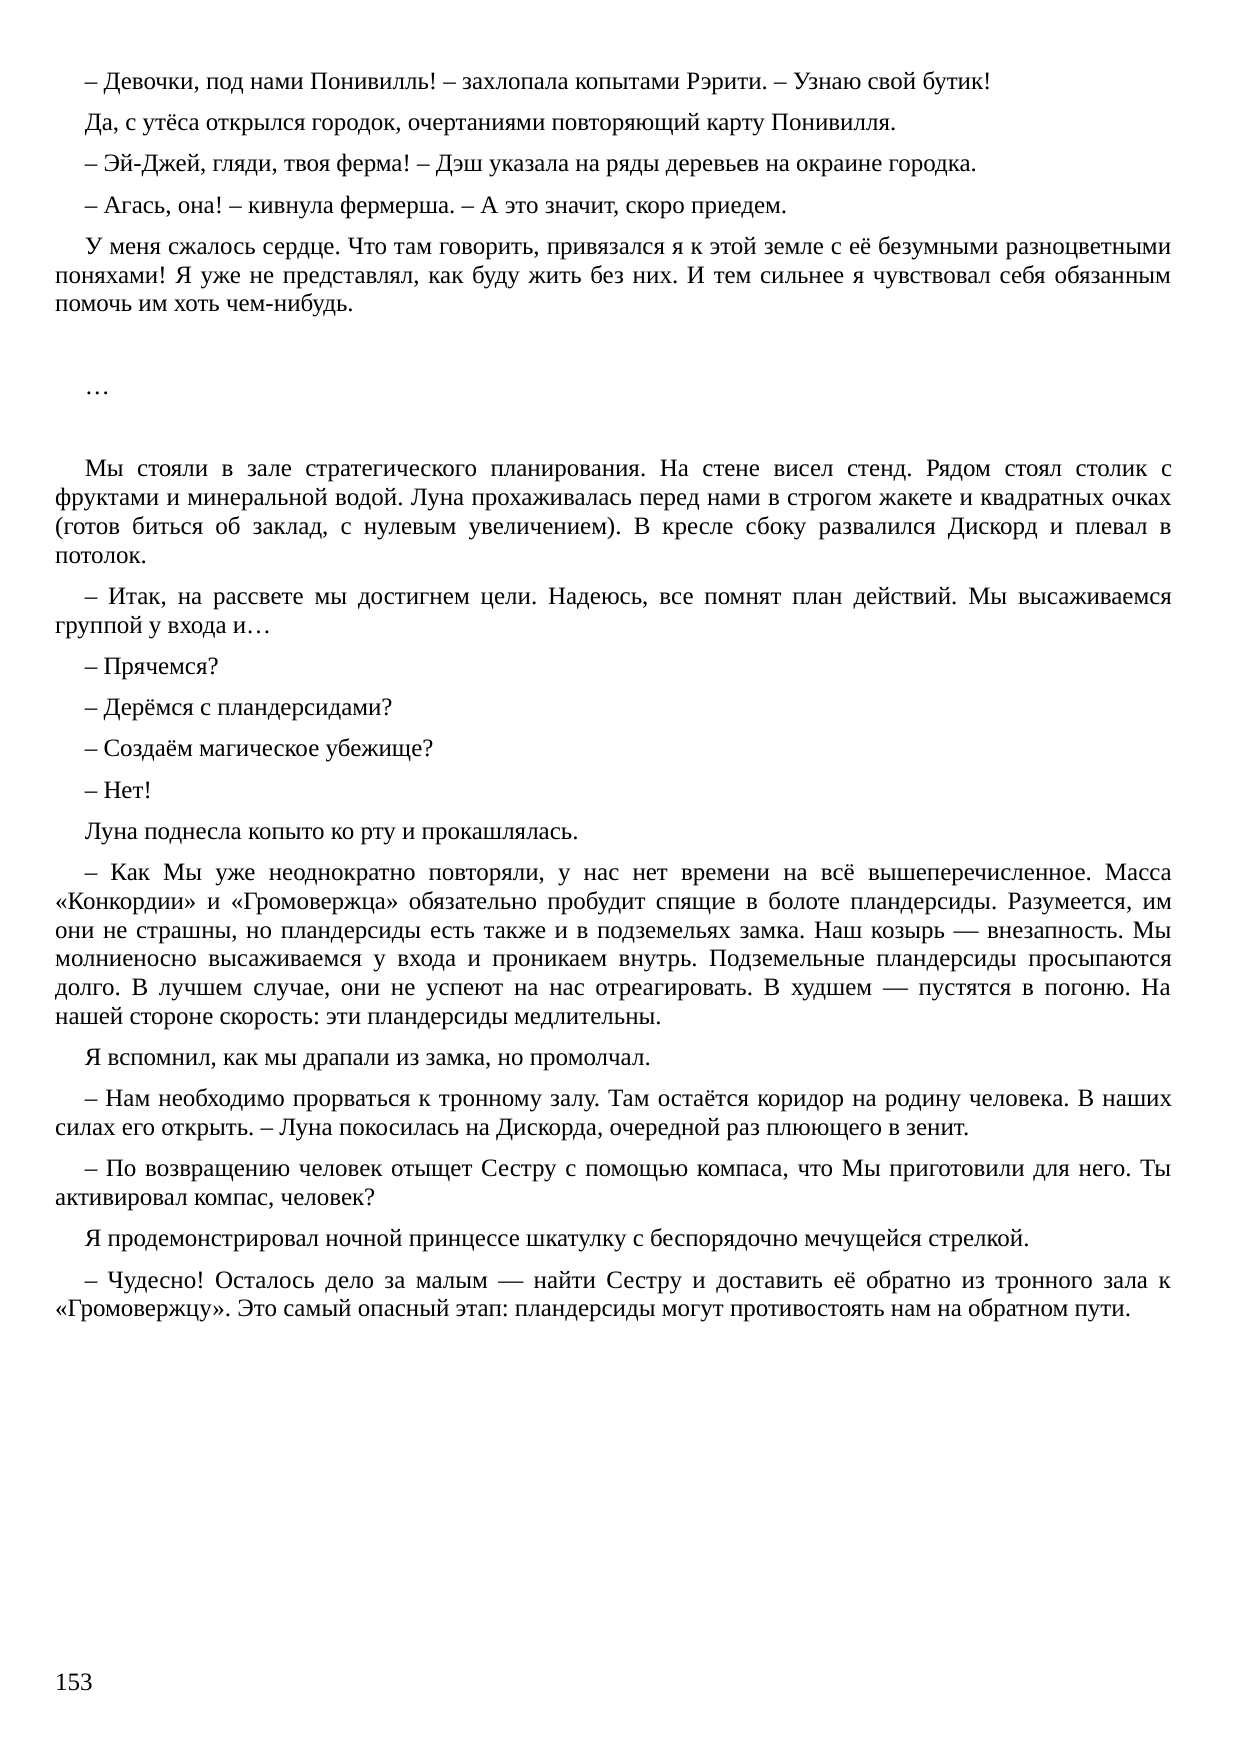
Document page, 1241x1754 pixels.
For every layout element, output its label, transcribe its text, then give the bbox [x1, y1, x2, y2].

text – Агась, она! – кивнула фермерша. – А это значит, скоро приедем. [55, 190, 1173, 218]
text Мы стояли в зале стратегического планирования. На стене висел стенд. Рядом стоял столик с фруктами и минеральной водой. Луна прохаживалась перед нами в строгом жакете и квадратных очках (готов биться об заклад, с нулевым увеличением). В кресле сбоку развалился Дискорд и плевал в потолок. [55, 453, 1173, 568]
text Я продемонстрировал ночной принцессе шкатулку с беспорядочно мечущейся стрелкой. [55, 1223, 1173, 1252]
text Я вспомнил, как мы драпали из замка, но промолчал. [55, 1042, 1173, 1071]
text – Нет! [55, 775, 1173, 803]
text Да, с утёса открылся городок, очертаниями повторяющий карту Понивилля. [55, 107, 1173, 136]
text – Девочки, под нами Понивилль! – захлопала копытами Рэрити. – Узнаю свой бутик! [55, 66, 1173, 95]
text – Нам необходимо прорваться к тронному залу. Там остаётся коридор на родину человека. В наших силах его открыть. – Луна покосилась на Дискорда, очередной раз плюющего в зенит. [55, 1083, 1173, 1141]
text … [55, 371, 1173, 400]
text – Как Мы уже неоднократно повторяли, у нас нет времени на всё вышеперечисленное. Масса «Конкордии» и «Громовержца» обязательно пробудит спящие в болоте пландерсиды. Разумеется, им они не страшны, но пландерсиды есть также и в подземельях замка. Наш козырь — внезапность. Мы молниеносно высаживаемся у входа и проникаем внутрь. Подземельные пландерсиды просыпаются долго. В лучшем случае, они не успеют на нас отреагировать. В худшем — пустятся в погоню. На нашей стороне скорость: эти пландерсиды медлительны. [55, 857, 1173, 1030]
text – Чудесно! Осталось дело за малым — найти Сестру и доставить её обратно из тронного зала к «Громовержцу». Это самый опасный этап: пландерсиды могут противостоять нам на обратном пути. [55, 1265, 1173, 1322]
text – Прячемся? [55, 651, 1173, 680]
text – По возвращению человек отыщет Сестру с помощью компаса, что Мы приготовили для него. Ты активировал компас, человек? [55, 1153, 1173, 1211]
text – Дерёмся с пландерсидами? [55, 692, 1173, 721]
text У меня сжалось сердце. Что там говорить, привязался я к этой земле с её безумными разноцветными поняхами! Я уже не представлял, как буду жить без них. И тем сильнее я чувствовал себя обязанным помочь им хоть чем-нибудь. [55, 231, 1173, 317]
text – Эй-Джей, гляди, твоя ферма! – Дэш указала на ряды деревьев на окраине городка. [55, 148, 1173, 177]
text – Создаём магическое убежище? [55, 733, 1173, 762]
text Луна поднесла копыто ко рту и прокашлялась. [55, 816, 1173, 845]
text – Итак, на рассвете мы достигнем цели. Надеюсь, все помнят план действий. Мы высаживаемся группой у входа и… [55, 581, 1173, 638]
